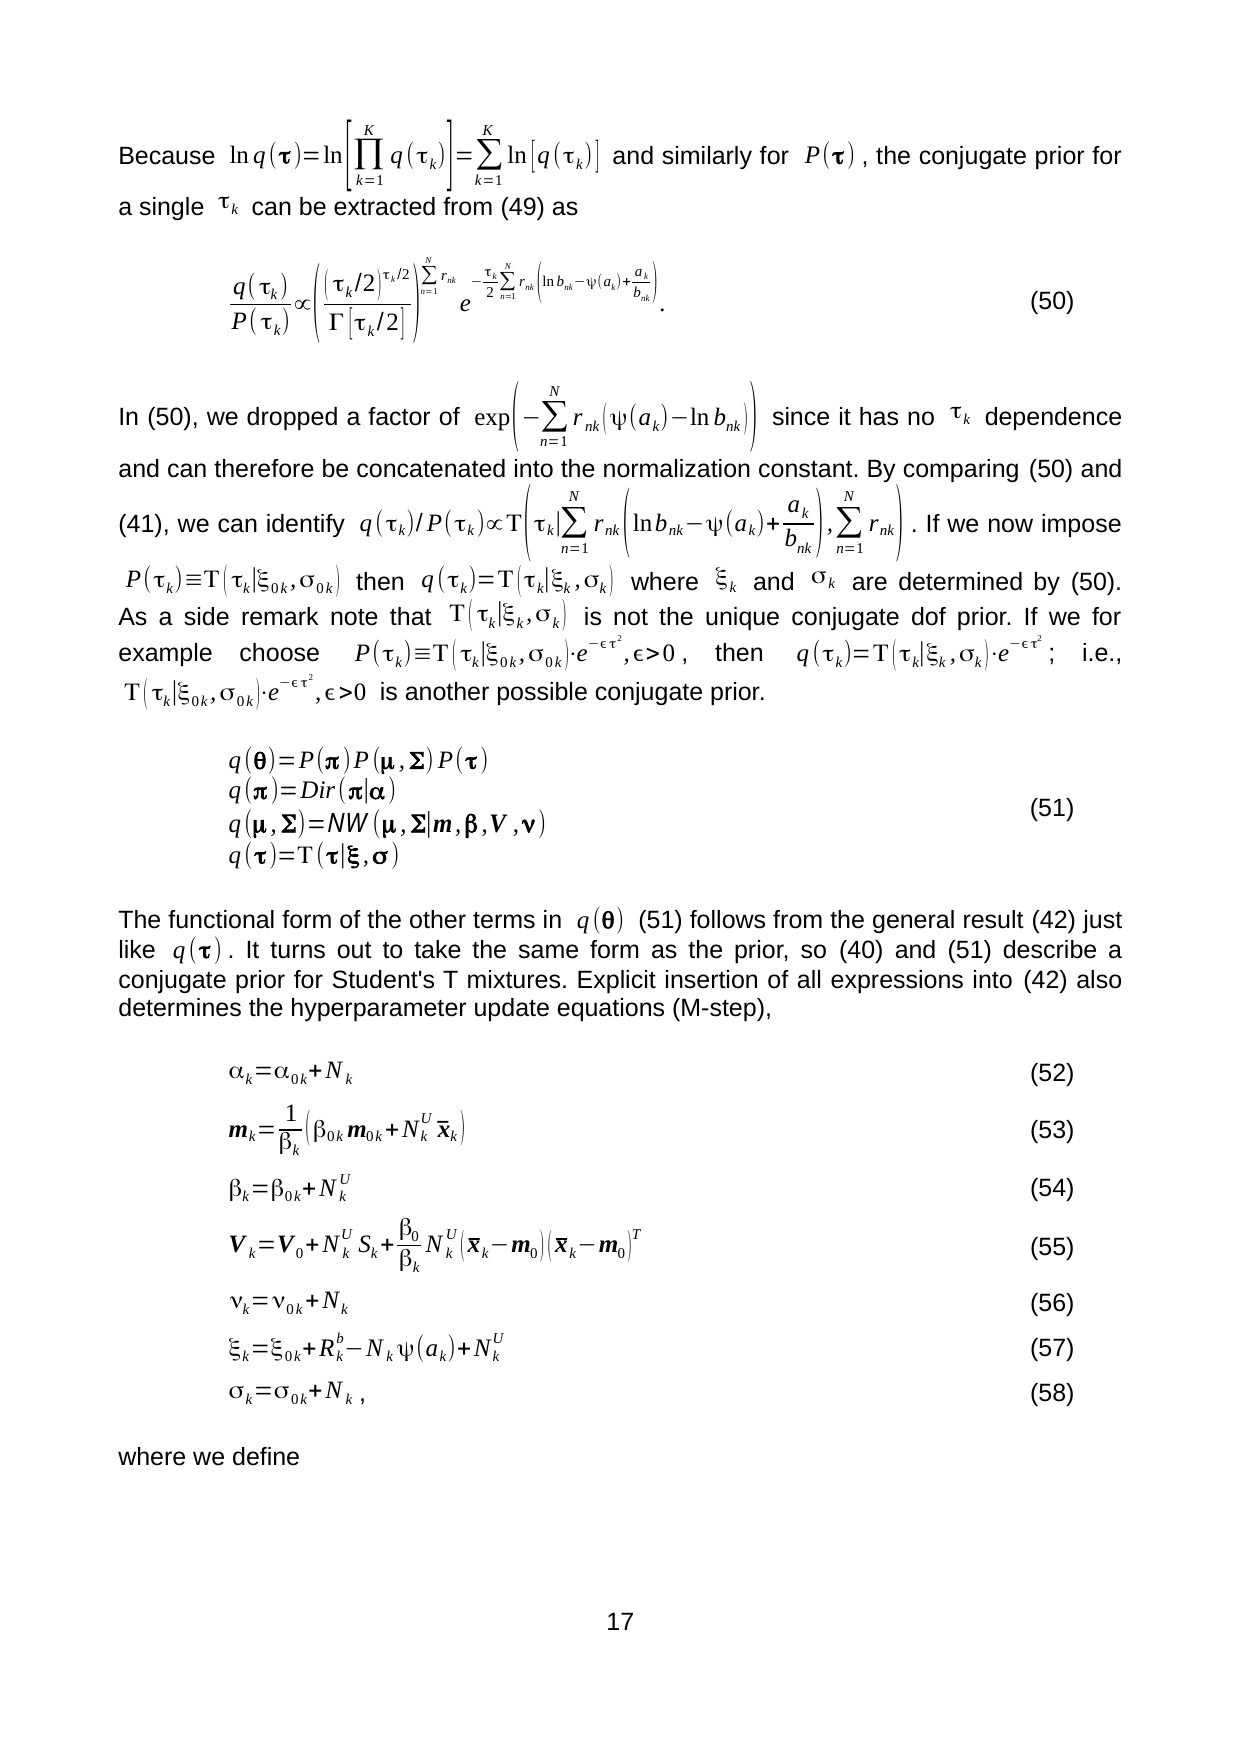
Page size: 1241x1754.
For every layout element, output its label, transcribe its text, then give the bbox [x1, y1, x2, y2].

table_cell (53) [1024, 1094, 1123, 1164]
table_cell (57) [1024, 1324, 1123, 1371]
table_header (52) [1024, 1051, 1123, 1094]
table_cell (54) [1024, 1164, 1123, 1211]
table_header [217, 250, 1024, 351]
table_header [118, 740, 216, 876]
text In (50), we dropped a factor of since it has no dependence and can therefore be concatenated into the normalization constant. By comparing (50) and (41), we can identify . If we now impose then where and are determined by (50). As a side remark note that is not the unique conjugate dof prior. If we for example choose , then ; i.e., is another possible conjugate prior. [118, 379, 1122, 711]
table_header (51) [1024, 740, 1123, 876]
table_cell [118, 1164, 217, 1211]
table_cell (56) [1024, 1281, 1123, 1324]
table_cell [118, 1324, 217, 1371]
table_cell [118, 1094, 217, 1164]
table_cell (58) [1024, 1371, 1123, 1413]
table_cell [118, 1281, 217, 1324]
text where we define [118, 1442, 1122, 1471]
table_header [118, 250, 217, 351]
table_cell [118, 1371, 217, 1413]
table_cell [217, 1211, 1024, 1281]
table_header [217, 1051, 1024, 1094]
table_cell [217, 1164, 1024, 1211]
table_header [118, 1051, 217, 1094]
text The functional form of the other terms in (51) follows from the general result (42) just like . It turns out to take the same form as the prior, so (40) and (51) describe a conjugate prior for Student's T mixtures. Explicit insertion of all expressions into (42) also determines the hyperparameter update equations (M-step), [118, 904, 1122, 1022]
table_cell (55) [1024, 1211, 1123, 1281]
text Because and similarly for , the conjugate prior for a single can be extracted from (49) as [118, 118, 1122, 221]
table_header [216, 740, 1024, 876]
table_cell [217, 1324, 1024, 1371]
table_cell [217, 1094, 1024, 1164]
table_cell , [217, 1371, 1024, 1413]
table_header (50) [1024, 250, 1123, 351]
table_cell [118, 1211, 217, 1281]
table_cell [217, 1281, 1024, 1324]
